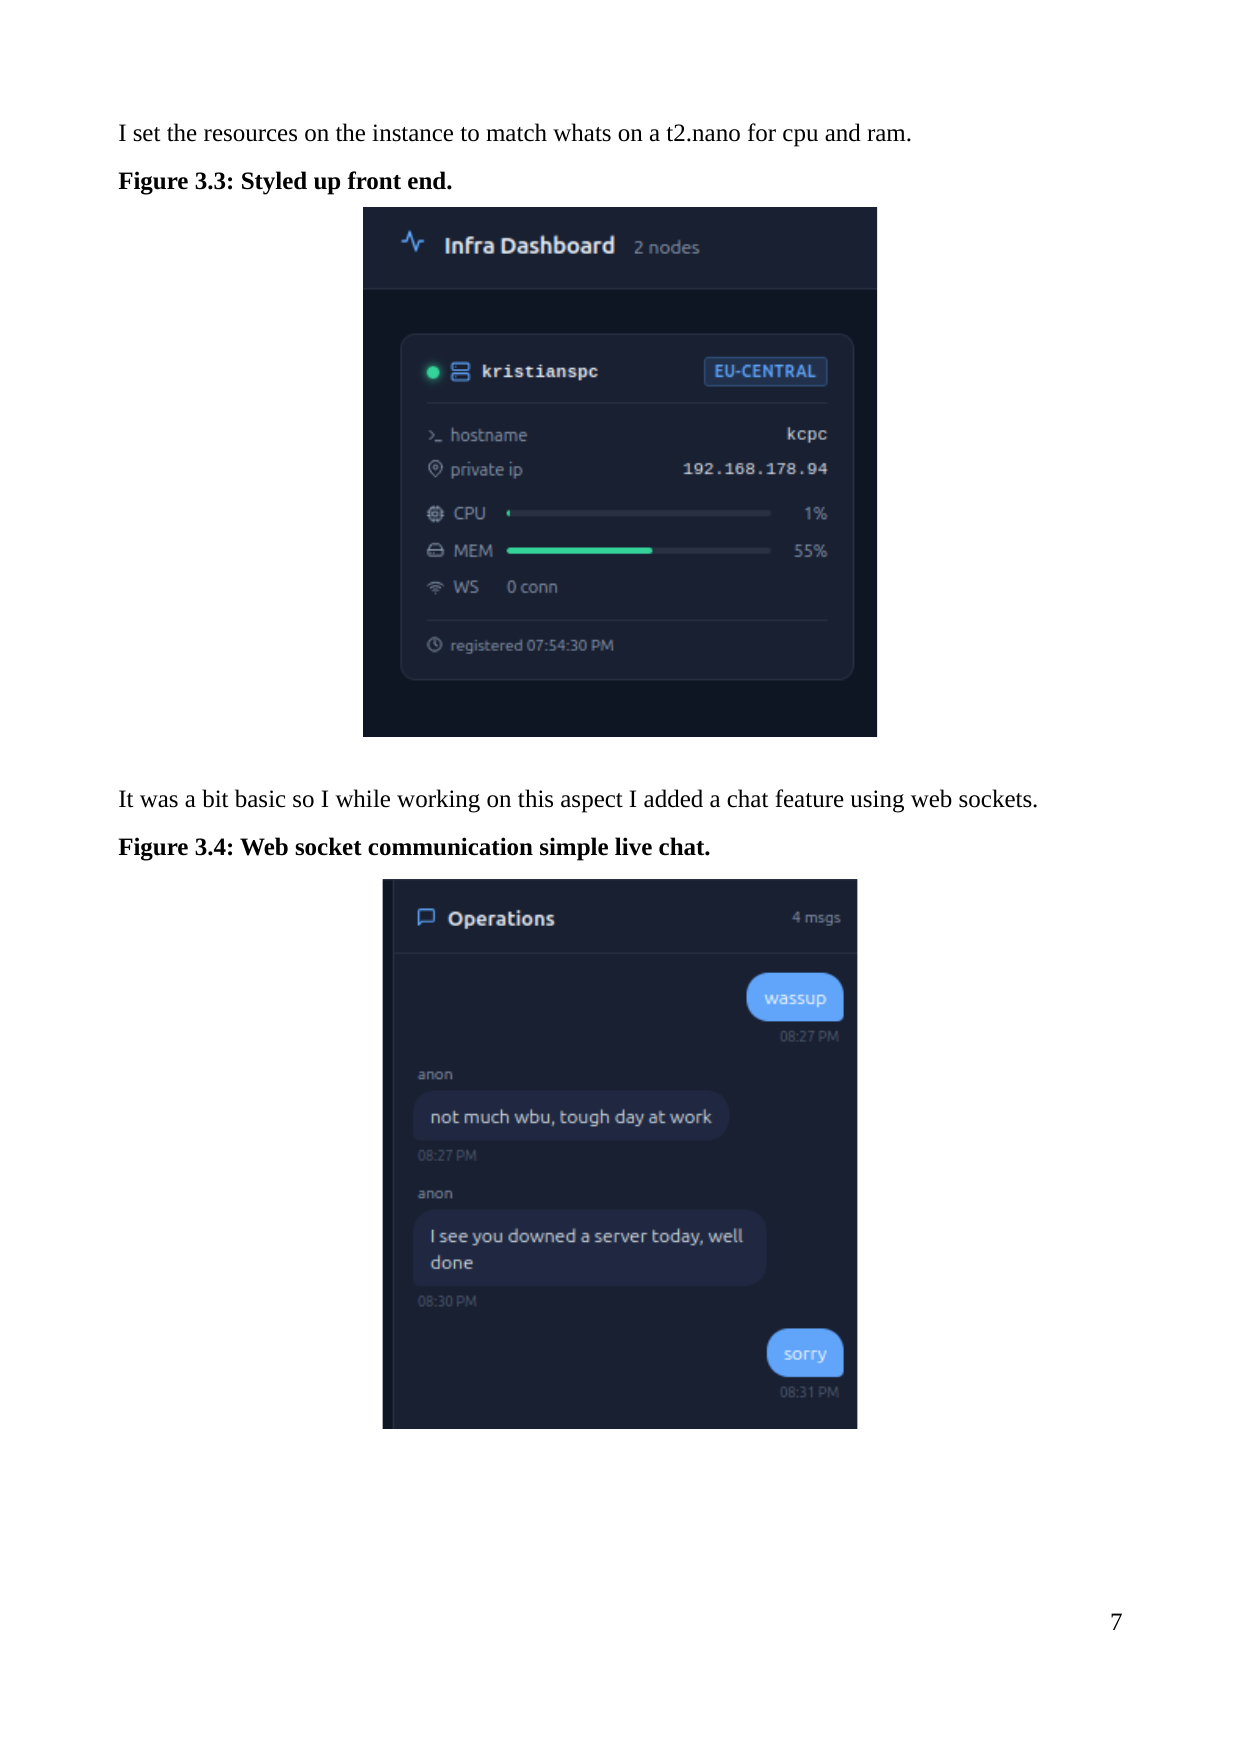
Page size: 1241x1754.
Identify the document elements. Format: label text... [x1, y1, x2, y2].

text Figure 3.4: Web socket communication simple live chat. [118, 832, 1122, 861]
picture [363, 207, 878, 737]
text Figure 3.3: Styled up front end. [118, 166, 1122, 194]
text I set the resources on the instance to match whats on a t2.nano for cpu and ram. [118, 118, 1122, 147]
picture [382, 879, 858, 1429]
text It was a bit basic so I while working on this aspect I added a chat feature using web sockets. [118, 784, 1122, 813]
